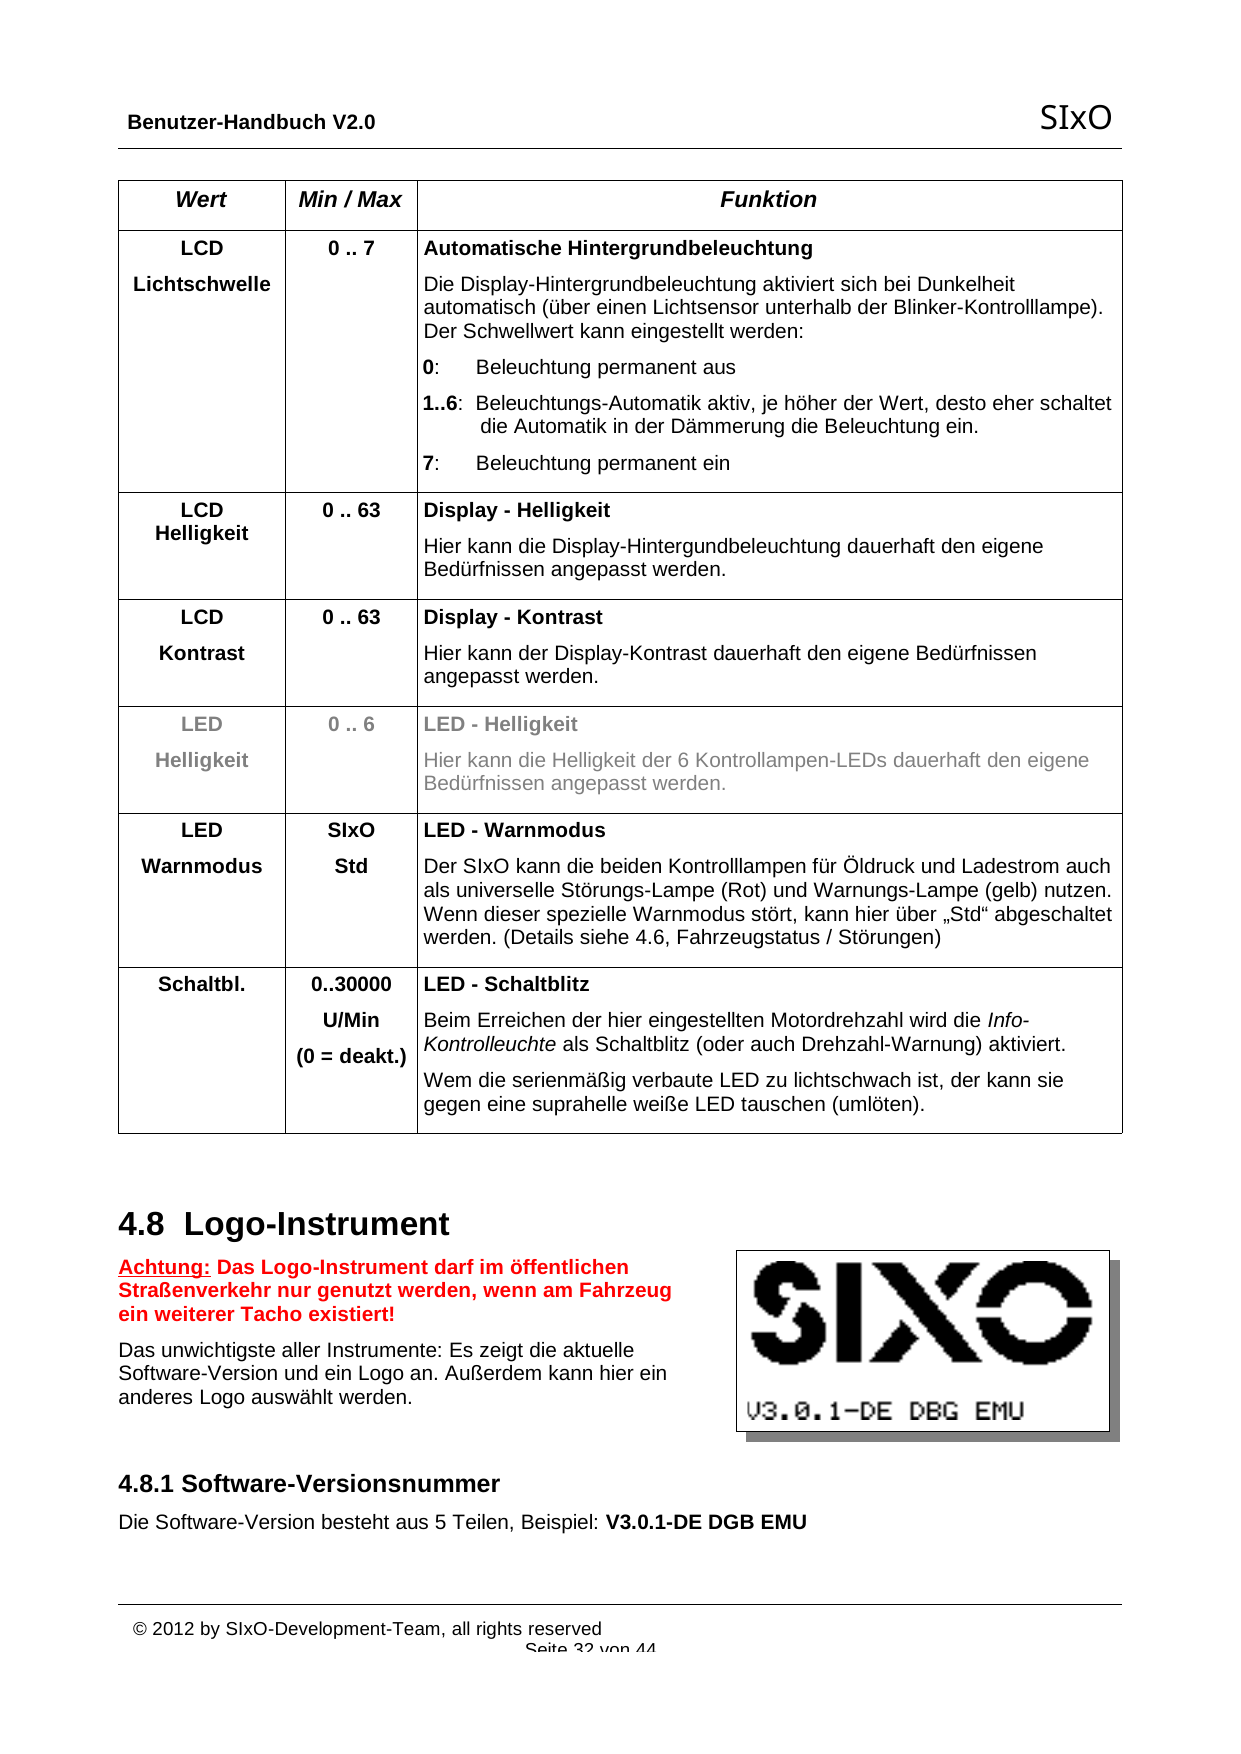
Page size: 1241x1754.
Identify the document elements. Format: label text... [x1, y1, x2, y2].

table_cell Automatische Hintergrundbeleuchtung Die Display-Hintergrundbeleuchtung aktiviert sich bei Dunkelheit automatisch (über einen Lichtsensor unterhalb der Blinker-Kontrolllampe). Der Schwellwert kann eingestellt werden: 0: Beleuchtung permanent aus 1..6: Beleuchtungs-Automatik aktiv, je höher der Wert, desto eher schaltet die Automatik in der Dämmerung die Beleuchtung ein. 7: Beleuchtung permanent ein [418, 231, 1122, 492]
picture [747, 1261, 1098, 1420]
table_cell 0 .. 7 [286, 231, 417, 492]
text Achtung: Das Logo-Instrument darf im öffentlichen Straßenverkehr nur genutzt werden, wenn am Fahrzeug ein weiterer Tacho existiert! [118, 1255, 736, 1326]
table_cell LED Helligkeit [119, 707, 285, 813]
text Die Software-Version besteht aus 5 Teilen, Beispiel: V3.0.1-DE DGB EMU [118, 1511, 1122, 1534]
table_cell Schaltbl. [119, 968, 285, 1133]
table_cell LED Warnmodus [119, 814, 285, 967]
table_cell 0 .. 63 [286, 493, 417, 599]
subtitle Software-Versionsnummer [118, 1470, 1122, 1498]
table_cell LCD Lichtschwelle [119, 231, 285, 492]
table_header Wert [119, 181, 285, 230]
table_cell LCD Kontrast [119, 600, 285, 706]
text Das unwichtigste aller Instrumente: Es zeigt die aktuelle Software-Version und ein Logo an. Außerdem kann hier ein anderes Logo auswählt werden. [118, 1338, 736, 1409]
table_cell LED - Schaltblitz Beim Erreichen der hier eingestellten Motordrehzahl wird die Info-Kontrolleuchte als Schaltblitz (oder auch Drehzahl-Warnung) aktiviert. Wem die serienmäßig verbaute LED zu lichtschwach ist, der kann sie gegen eine suprahelle weiße LED tauschen (umlöten). [418, 968, 1122, 1133]
table_cell Display - Kontrast Hier kann der Display-Kontrast dauerhaft den eigene Bedürfnissen angepasst werden. [418, 600, 1122, 706]
table_header Min / Max [286, 181, 417, 230]
table_cell LED - Warnmodus Der SIxO kann die beiden Kontrolllampen für Öldruck und Ladestrom auch als universelle Störungs-Lampe (Rot) und Warnungs-Lampe (gelb) nutzen. Wenn dieser spezielle Warnmodus stört, kann hier über „Std“ abgeschaltet werden. (Details siehe 4.6, Fahrzeugstatus / Störungen) [418, 814, 1122, 967]
table_header Funktion [418, 181, 1122, 230]
table_cell 0..30000 U/Min (0 = deakt.) [286, 968, 417, 1133]
table_cell LED - Helligkeit Hier kann die Helligkeit der 6 Kontrollampen-LEDs dauerhaft den eigene Bedürfnissen angepasst werden. [418, 707, 1122, 813]
table_cell SIxO Std [286, 814, 417, 967]
table_cell LCD Helligkeit [119, 493, 285, 599]
table_cell 0 .. 63 [286, 600, 417, 706]
subtitle Logo-Instrument [118, 1205, 1122, 1243]
table_cell 0 .. 6 [286, 707, 417, 813]
table_cell Display - Helligkeit Hier kann die Display-Hintergundbeleuchtung dauerhaft den eigene Bedürfnissen angepasst werden. [418, 493, 1122, 599]
